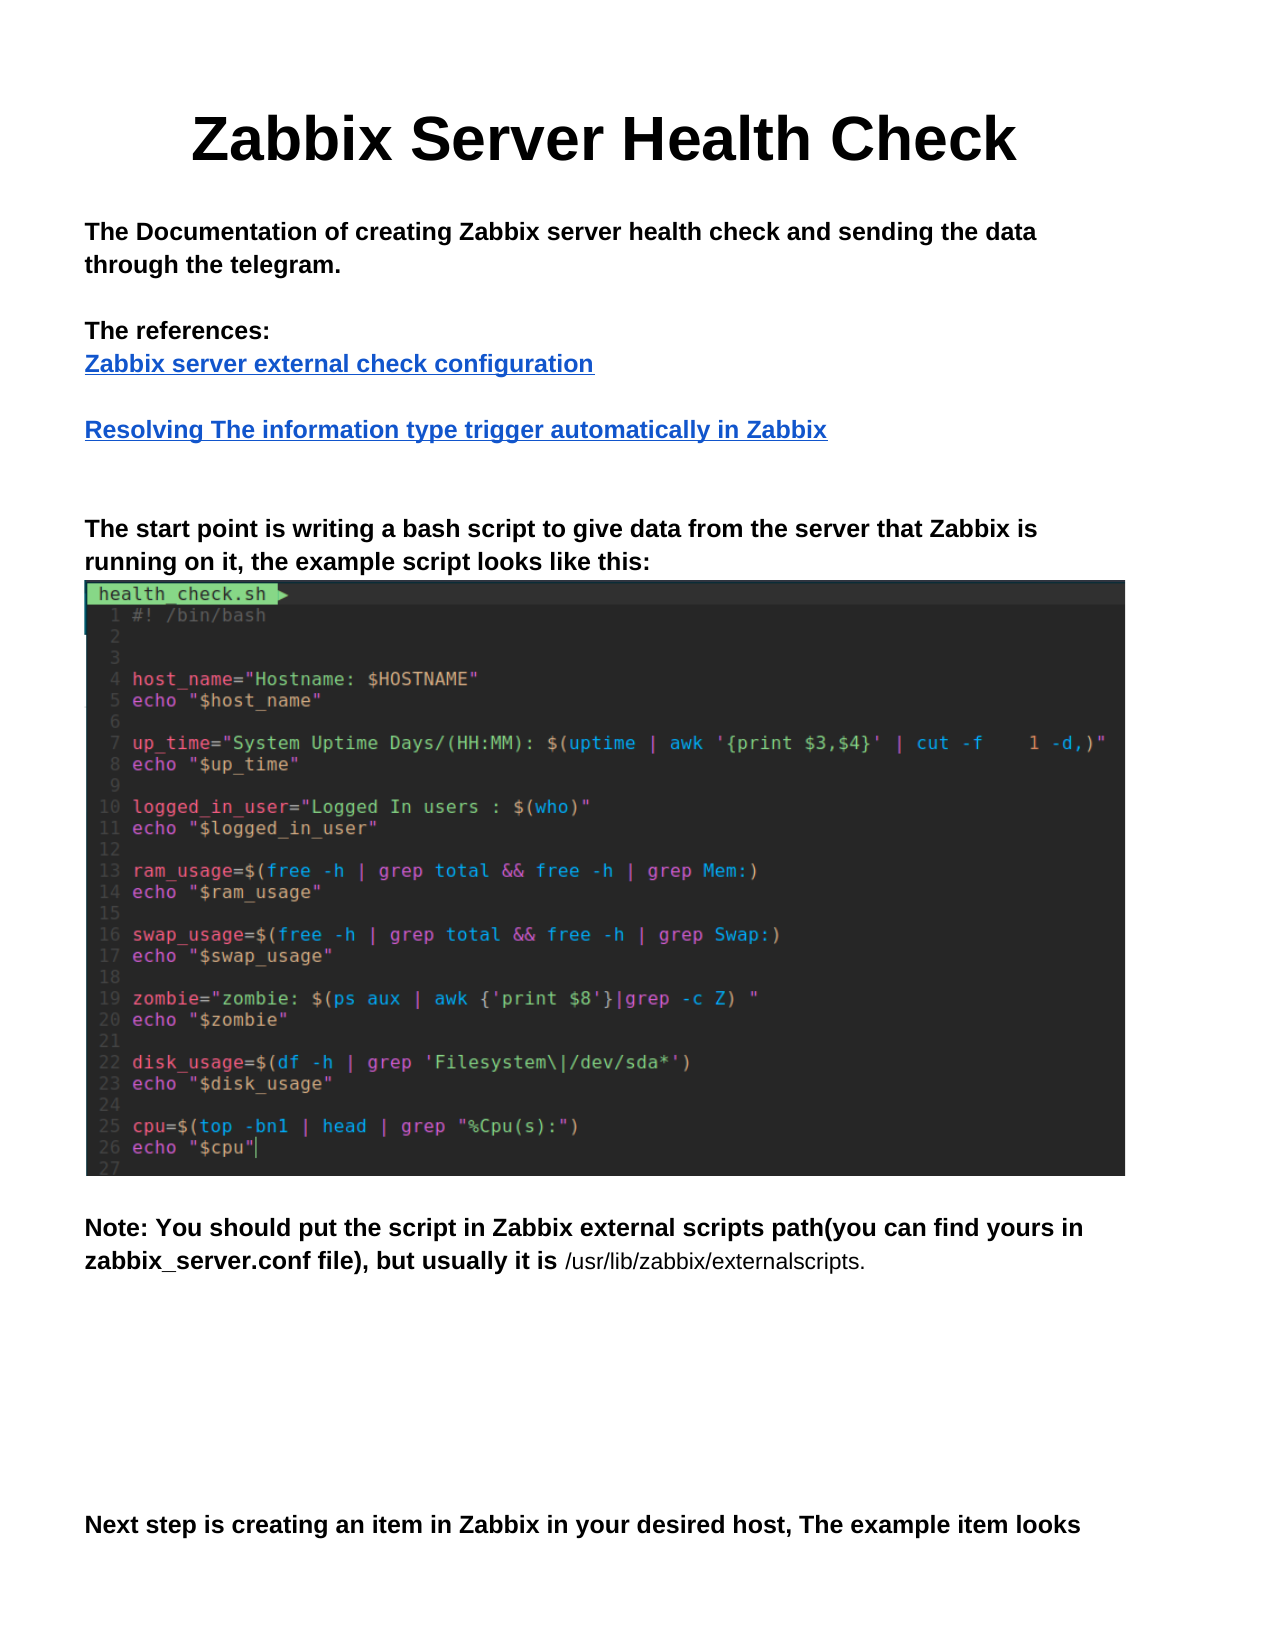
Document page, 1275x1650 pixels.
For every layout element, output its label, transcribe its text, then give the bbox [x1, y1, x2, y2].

text The references: [84, 316, 1125, 345]
text Note: You should put the script in Zabbix external scripts path(you can find yours in zabbix_server.conf file), but usually it is /usr/lib/zabbix/externalscripts. [84, 1213, 1125, 1275]
text The start point is writing a bash script to give data from the server that Zabbix is running on it, the example script looks like this: [84, 514, 1125, 576]
text Zabbix server external check configuration [84, 349, 1125, 378]
picture [84, 580, 1125, 1176]
text The Documentation of creating Zabbix server health check and sending the data through the telegram. [84, 217, 1125, 279]
text Next step is creating an item in Zabbix in your desired host, The example item looks [84, 1510, 1125, 1539]
text Resolving The information type trigger automatically in Zabbix [84, 415, 1125, 444]
text Zabbix Server Health Check [84, 101, 1125, 173]
